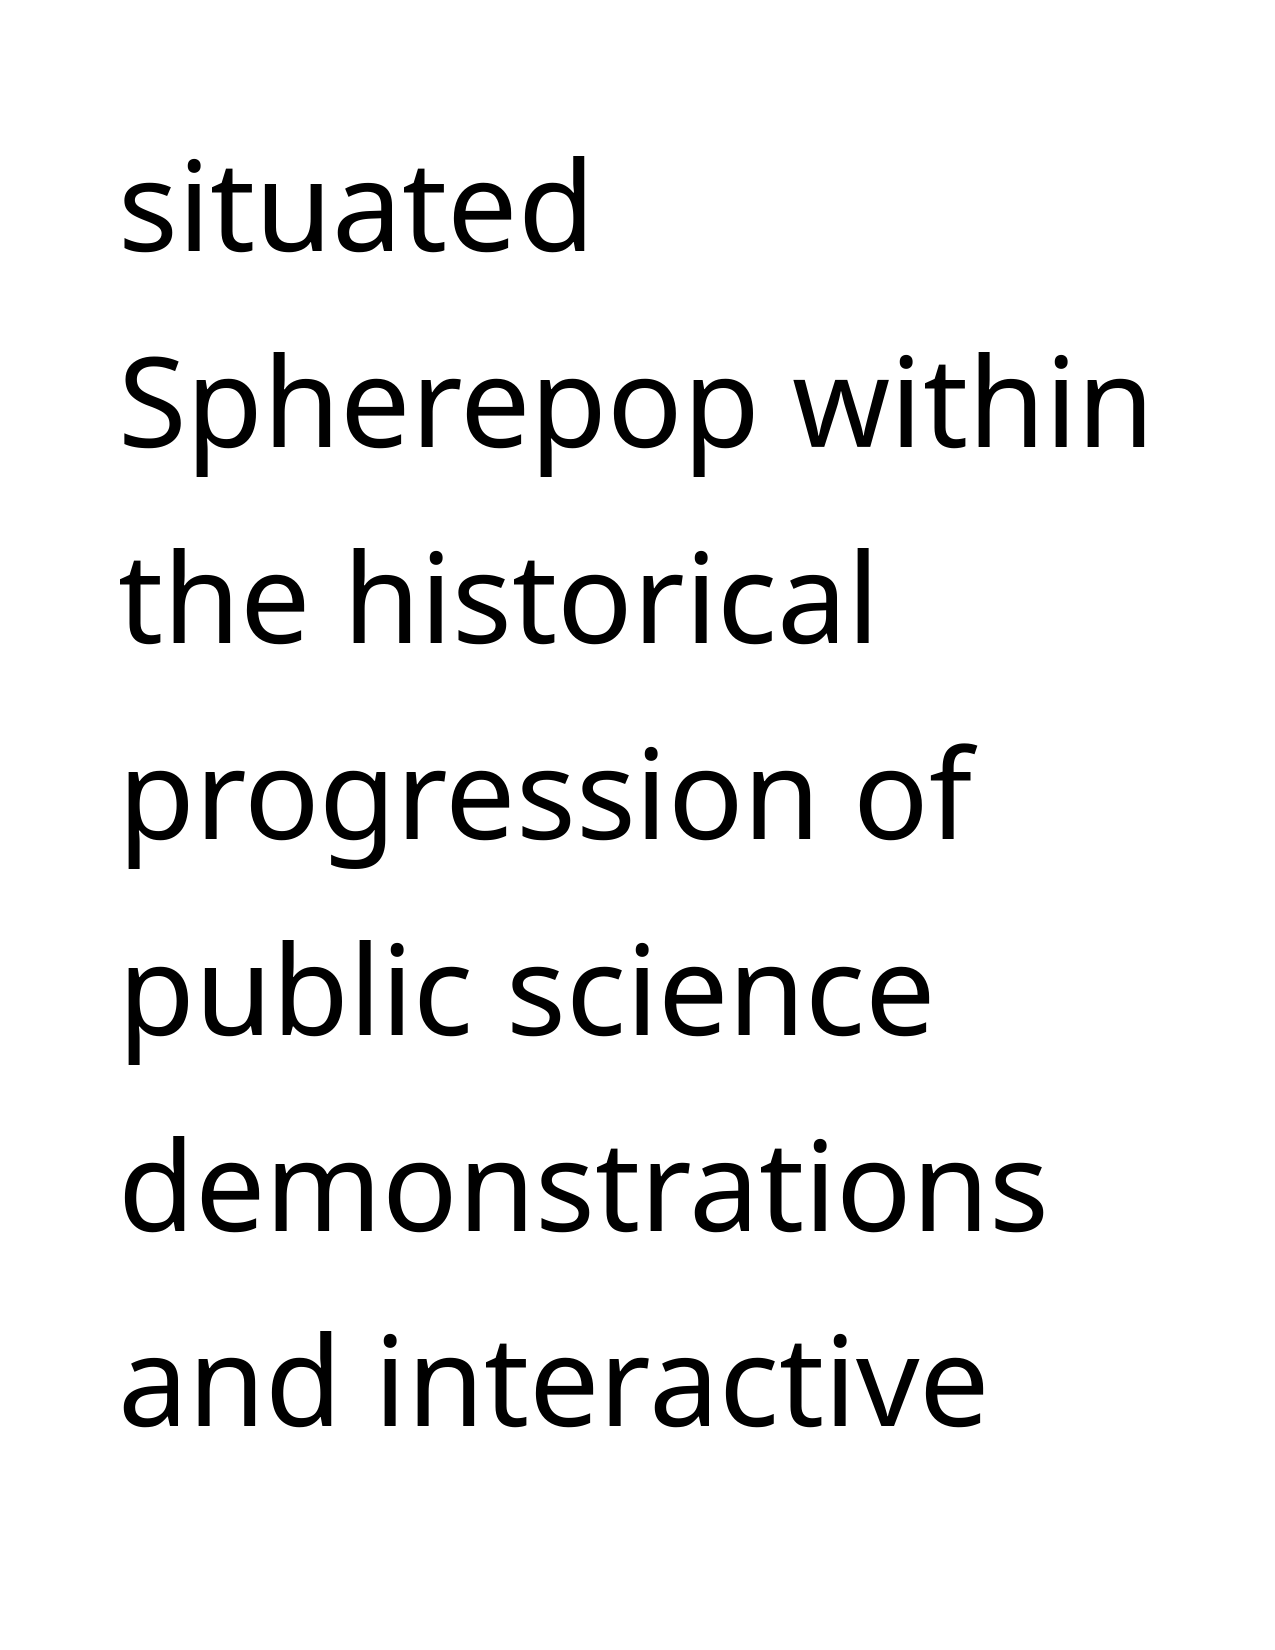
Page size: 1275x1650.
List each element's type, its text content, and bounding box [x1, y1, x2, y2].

text situated Spherepop within the historical progression of public science demonstrations and interactive [118, 118, 1157, 1463]
